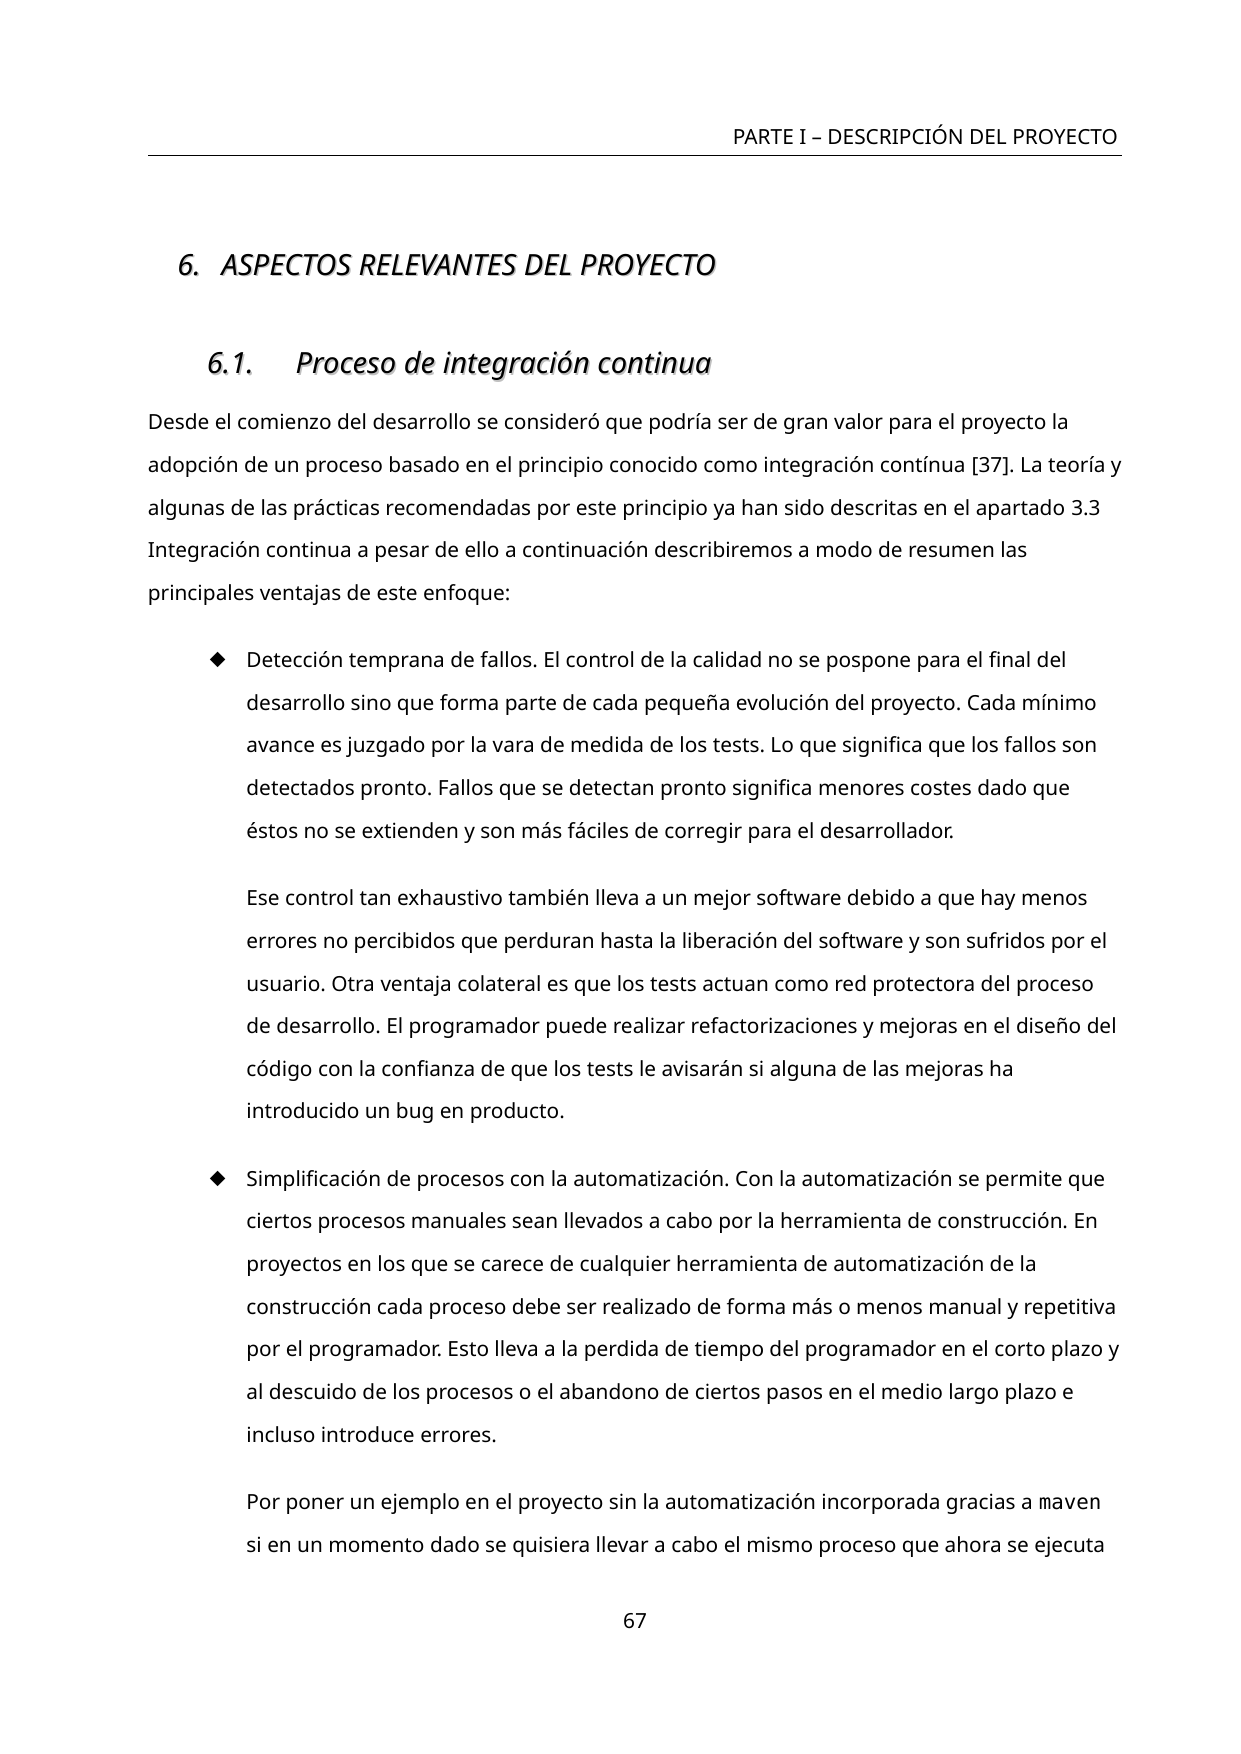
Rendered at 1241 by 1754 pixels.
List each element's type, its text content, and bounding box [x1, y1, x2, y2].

text Desde el comienzo del desarrollo se consideró que podría ser de gran valor para el proyecto la adopción de un proceso basado en el principio conocido como integración contínua [37]. La teoría y algunas de las prácticas recomendadas por este principio ya han sido descritas en el apartado 3.3 Integración continua a pesar de ello a continuación describiremos a modo de resumen las principales ventajas de este enfoque: [148, 407, 1122, 606]
list Detección temprana de fallos. El control de la calidad no se pospone para el final del desarrollo sino que forma parte de cada pequeña evolución del proyecto. Cada mínimo avance es juzgado por la vara de medida de los tests. Lo que significa que los fallos son detectados pronto. Fallos que se detectan pronto significa menores costes dado que éstos no se extienden y son más fáciles de corregir para el desarrollador. [209, 645, 1122, 844]
list Ese control tan exhaustivo también lleva a un mejor software debido a que hay menos errores no percibidos que perduran hasta la liberación del software y son sufridos por el usuario. Otra ventaja colateral es que los tests actuan como red protectora del proceso de desarrollo. El programador puede realizar refactorizaciones y mejoras en el diseño del código con la confianza de que los tests le avisarán si alguna de las mejoras ha introducido un bug en producto. [209, 883, 1122, 1125]
subtitle ASPECTOS RELEVANTES DEL PROYECTO [177, 244, 1122, 284]
list Por poner un ejemplo en el proyecto sin la automatización incorporada gracias a maven si en un momento dado se quisiera llevar a cabo el mismo proceso que ahora se ejecuta [209, 1487, 1122, 1558]
subtitle Proceso de integración continua [207, 343, 1122, 382]
list Simplificación de procesos con la automatización. Con la automatización se permite que ciertos procesos manuales sean llevados a cabo por la herramienta de construcción. En proyectos en los que se carece de cualquier herramienta de automatización de la construcción cada proceso debe ser realizado de forma más o menos manual y repetitiva por el programador. Esto lleva a la perdida de tiempo del programador en el corto plazo y al descuido de los procesos o el abandono de ciertos pasos en el medio largo plazo e incluso introduce errores. [209, 1164, 1122, 1448]
